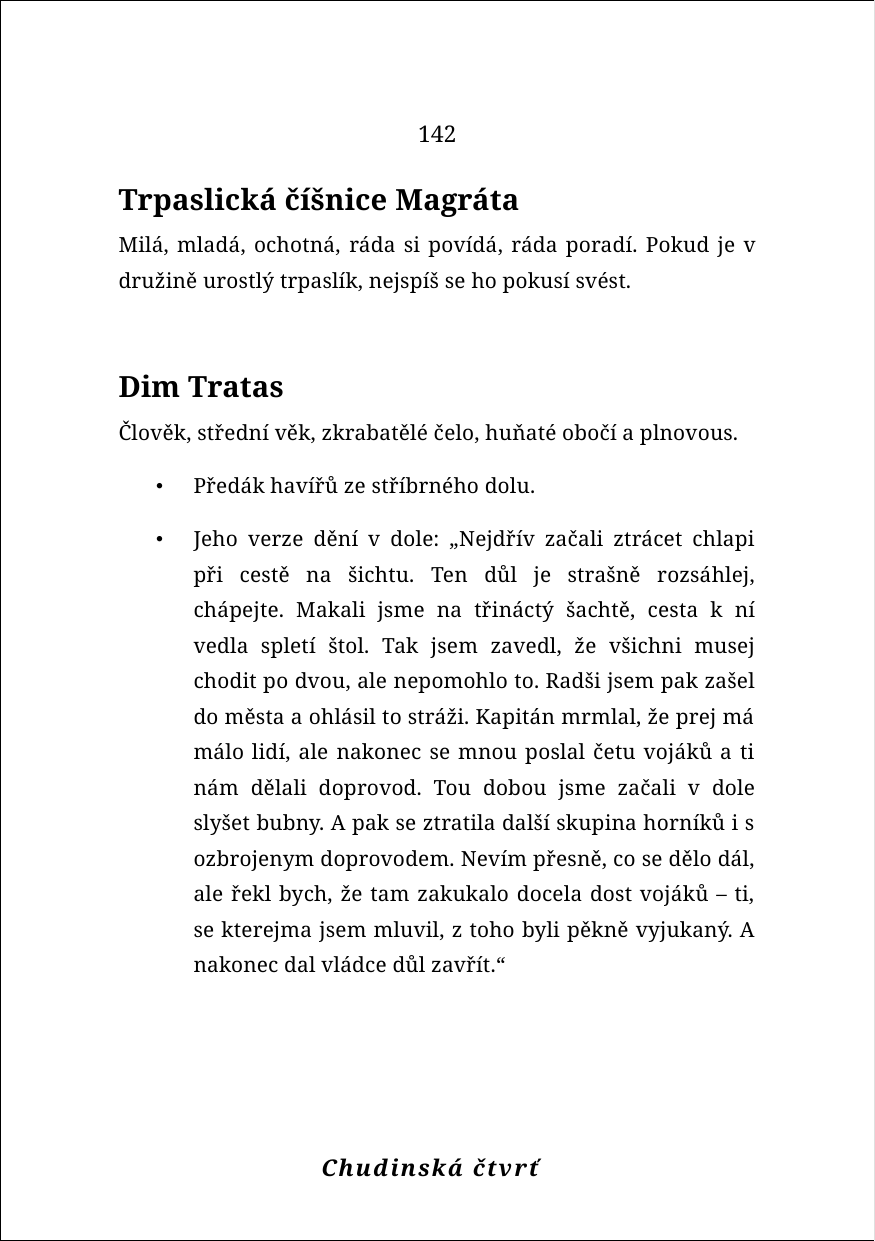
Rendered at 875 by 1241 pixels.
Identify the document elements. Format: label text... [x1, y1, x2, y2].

list Předák havířů ze stříbrného dolu. [156, 471, 756, 499]
list Jeho verze dění v dole: „Nejdřív začali ztrácet chlapi při cestě na šichtu. Ten důl je strašně rozsáhlej, chápejte. Makali jsme na třináctý šachtě, cesta k ní vedla spletí štol. Tak jsem zavedl, že všichni musej chodit po dvou, ale nepomohlo to. Radši jsem pak zašel do města a ohlásil to stráži. Kapitán mrmlal, že prej má málo lidí, ale nakonec se mnou poslal četu vojáků a ti nám dělali doprovod. Tou dobou jsme začali v dole slyšet bubny. A pak se ztratila další skupina horníků i s ozbrojenym doprovodem. Nevím přesně, co se dělo dál, ale řekl bych, že tam zakukalo docela dost vojáků – ti, se kterejma jsem mluvil, z toho byli pěkně vyjukaný. A nakonec dal vládce důl zavřít.“ [156, 524, 756, 979]
subtitle Dim Tratas [118, 366, 756, 406]
subtitle Trpaslická číšnice Magráta [118, 179, 756, 219]
text Milá, mladá, ochotná, ráda si povídá, ráda poradí. Pokud je v družině urostlý trpaslík, nejspíš se ho pokusí svést. [118, 230, 756, 294]
text Člověk, střední věk, zkrabatělé čelo, huňaté obočí a plnovous. [118, 418, 756, 446]
